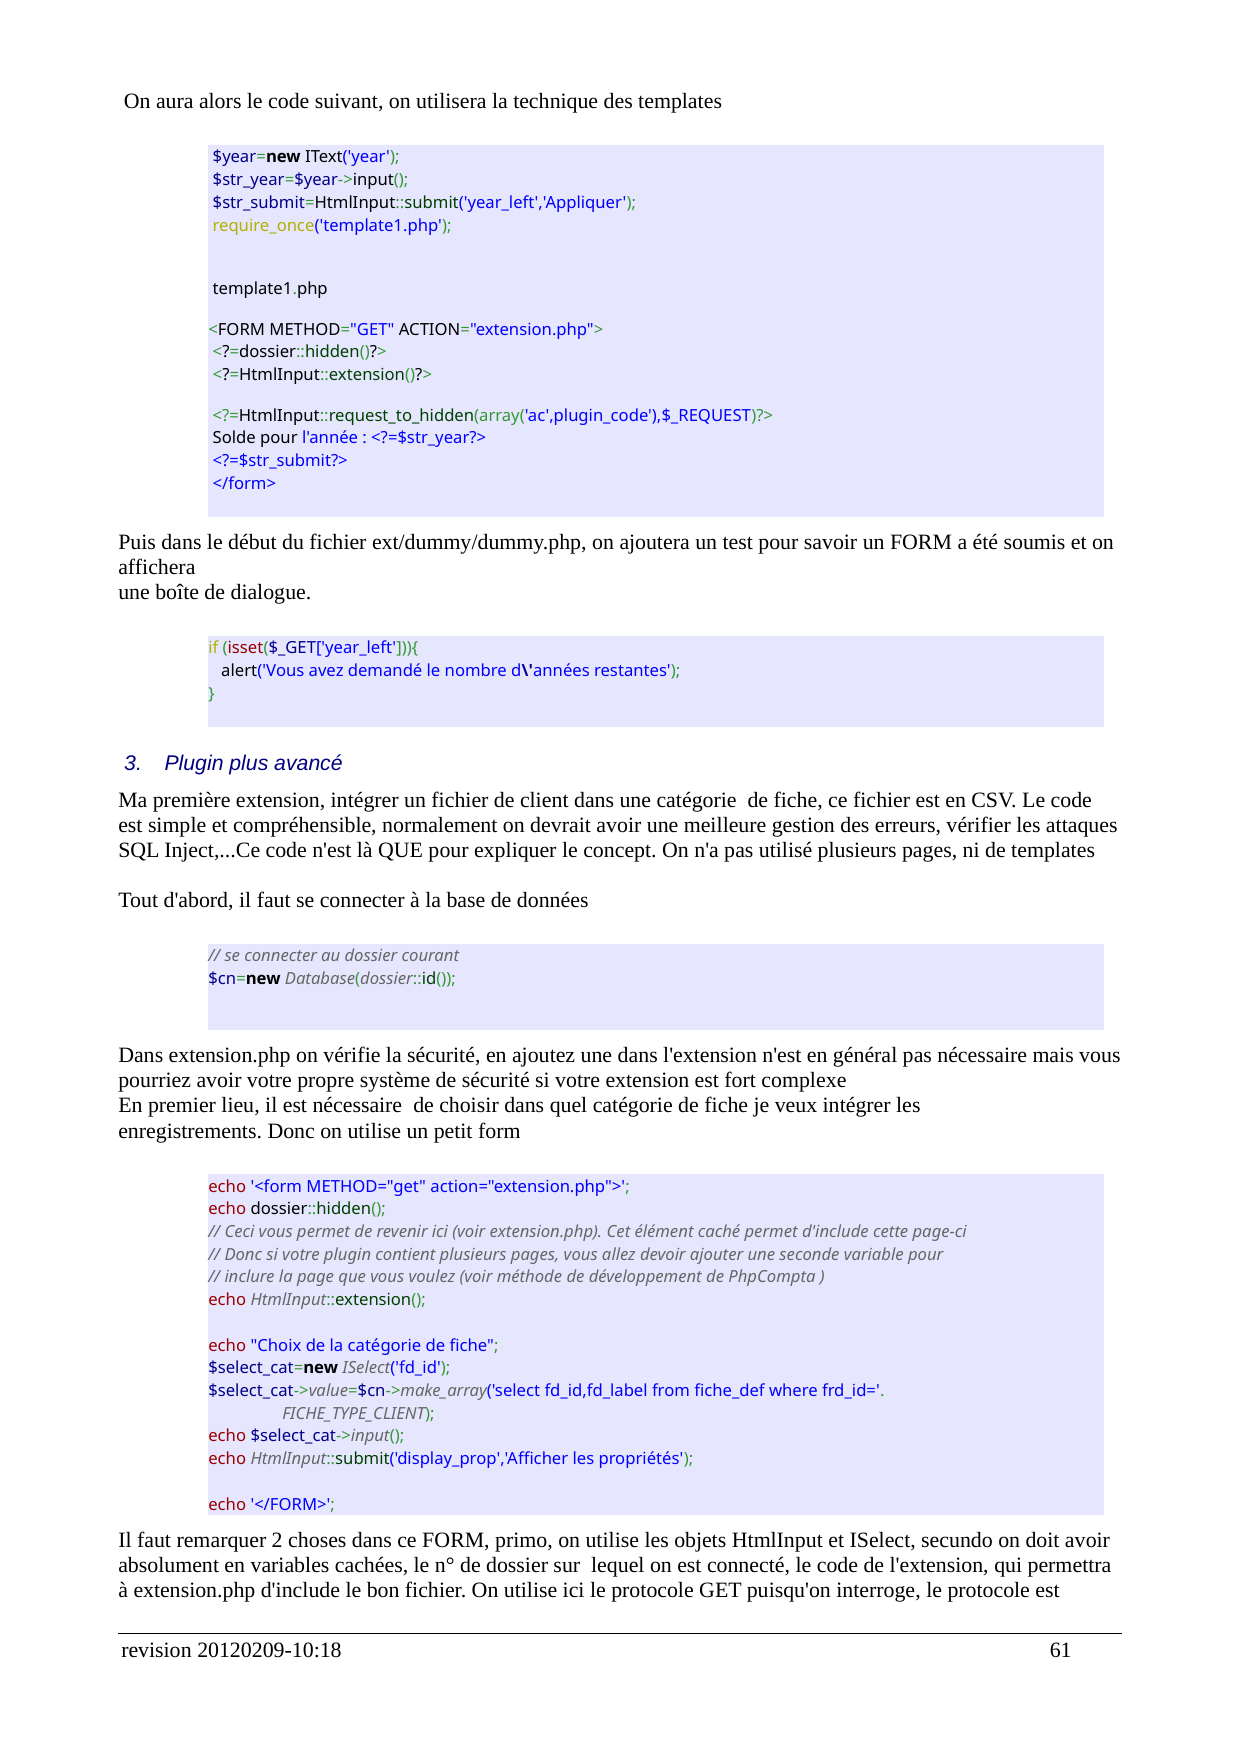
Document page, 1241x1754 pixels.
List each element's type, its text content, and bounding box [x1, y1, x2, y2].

text // se connecter au dossier courant $cn=new Database(dossier::id()); [208, 944, 1104, 989]
text Dans extension.php on vérifie la sécurité, en ajoutez une dans l'extension n'est en général pas nécessaire mais vous pourriez avoir votre propre système de sécurité si votre extension est fort complexe [118, 1042, 1122, 1092]
text En premier lieu, il est nécessaire de choisir dans quel catégorie de fiche je veux intégrer les enregistrements. Donc on utilise un petit form [118, 1092, 1122, 1143]
text Puis dans le début du fichier ext/dummy/dummy.php, on ajoutera un test pour savoir un FORM a été soumis et on affichera une boîte de dialogue. [118, 529, 1122, 630]
text <FORM METHOD="GET" ACTION="extension.php"> <?=dossier::hidden()?> <?=HtmlInput::extension()?> [208, 317, 1104, 385]
text echo '<form METHOD="get" action="extension.php">'; echo dossier::hidden(); // Ceci vous permet de revenir ici (voir extension.php). Cet élément caché permet d'include cette page-ci // Donc si votre plugin contient plusieurs pages, vous allez devoir ajouter une seconde variable pour // inclure la page que vous voulez (voir méthode de développement de PhpCompta ) echo HtmlInput::extension(); echo "Choix de la catégorie de fiche"; $select_cat=new ISelect('fd_id'); $select_cat->value=$cn->make_array('select fd_id,fd_label from fiche_def where frd_id='. FICHE_TYPE_CLIENT); echo $select_cat->input(); echo HtmlInput::submit('display_prop','Afficher les propriétés'); echo '</FORM>'; [208, 1174, 1104, 1515]
text Tout d'abord, il faut se connecter à la base de données [118, 887, 1122, 913]
subtitle Plugin plus avancé [118, 750, 1122, 775]
text Il faut remarquer 2 choses dans ce FORM, primo, on utilise les objets HtmlInput et ISelect, secundo on doit avoir absolument en variables cachées, le n° de dossier sur lequel on est connecté, le code de l'extension, qui permettra à extension.php d'include le bon fichier. On utilise ici le protocole GET puisqu'on interroge, le protocole est [118, 1527, 1122, 1602]
text template1.php [208, 254, 1104, 299]
text Ma première extension, intégrer un fichier de client dans une catégorie de fiche, ce fichier est en CSV. Le code est simple et compréhensible, normalement on devrait avoir une meilleure gestion des erreurs, vérifier les attaques SQL Inject,...Ce code n'est là QUE pour expliquer le concept. On n'a pas utilisé plusieurs pages, ni de templates [118, 787, 1122, 862]
text On aura alors le code suivant, on utilisera la technique des templates [118, 88, 1122, 139]
text $year=new IText('year'); $str_year=$year->input(); $str_submit=HtmlInput::submit('year_left','Appliquer'); require_once('template1.php'); [208, 145, 1104, 236]
text if (isset($_GET['year_left'])){ alert('Vous avez demandé le nombre d\'années restantes'); } [208, 636, 1104, 727]
text <?=HtmlInput::request_to_hidden(array('ac',plugin_code'),$_REQUEST)?> Solde pour l'année : <?=$str_year?> <?=$str_submit?> </form> [208, 403, 1104, 517]
